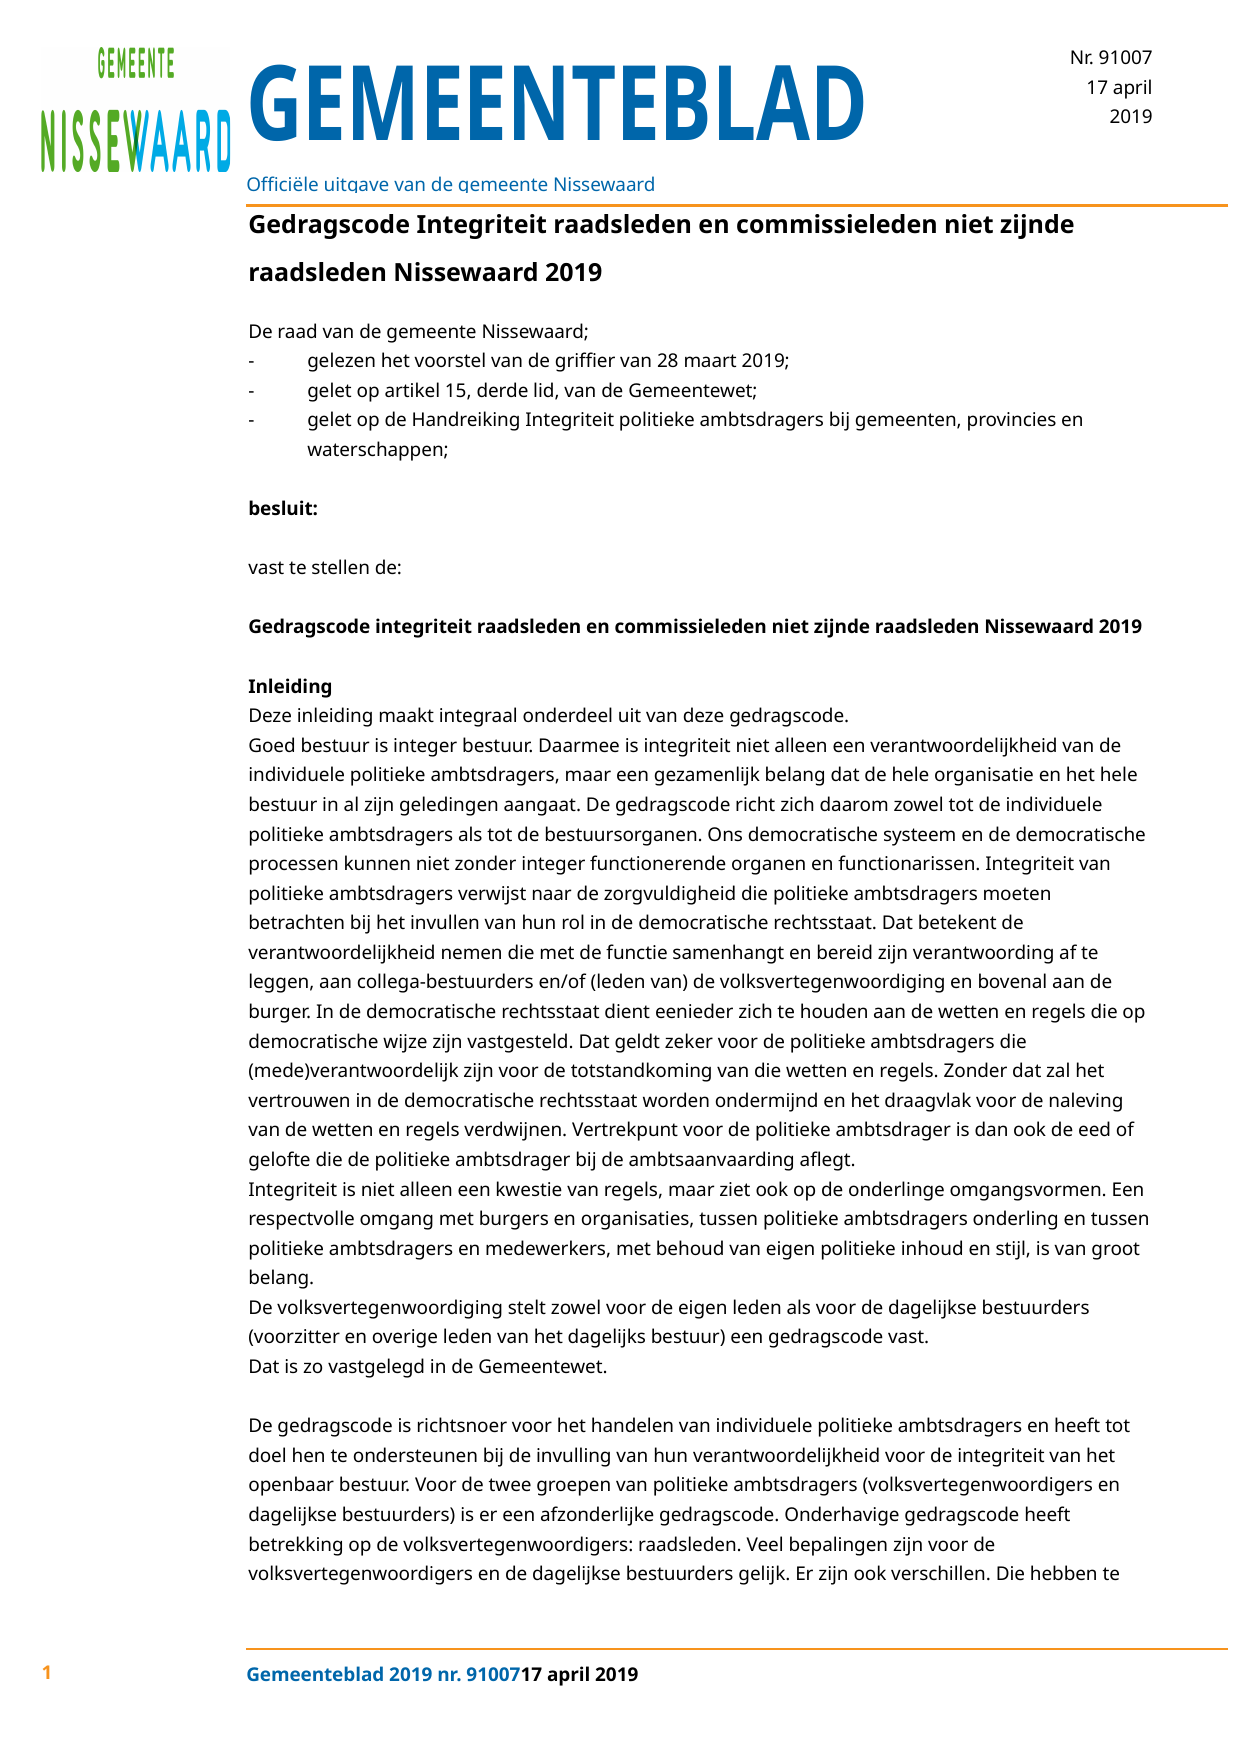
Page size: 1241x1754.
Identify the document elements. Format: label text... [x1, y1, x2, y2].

text De volksvertegenwoordiging stelt zowel voor de eigen leden als voor de dagelijkse bestuurders (voorzitter en overige leden van het dagelijks bestuur) een gedragscode vast. [248, 1294, 1152, 1349]
text Inleiding [248, 673, 1152, 699]
list gelet op artikel 15, derde lid, van de Gemeentewet; [248, 377, 1152, 403]
picture [41, 47, 231, 172]
text De gedragscode is richtsnoer voor het handelen van individuele politieke ambtsdragers en heeft tot doel hen te ondersteunen bij de invulling van hun verantwoordelijkheid voor de integriteit van het openbaar bestuur. Voor de twee groepen van politieke ambtsdragers (volksvertegenwoordigers en dagelijkse bestuurders) is er een afzonderlijke gedragscode. Onderhavige gedragscode heeft betrekking op de volksvertegenwoordigers: raadsleden. Veel bepalingen zijn voor de volksvertegenwoordigers en de dagelijkse bestuurders gelijk. Er zijn ook verschillen. Die hebben te [248, 1412, 1152, 1586]
picture [222, 122, 227, 160]
text Dat is zo vastgelegd in de Gemeentewet. [248, 1353, 1152, 1379]
text besluit: [248, 495, 1152, 521]
list gelezen het voorstel van de griffier van 28 maart 2019; [248, 347, 1152, 373]
text Gedragscode integriteit raadsleden en commissieleden niet zijnde raadsleden Nissewaard 2019 [248, 614, 1152, 639]
text De raad van de gemeente Nissewaard; [248, 318, 1152, 344]
text Integriteit is niet alleen een kwestie van regels, maar ziet ook op de onderlinge omgangsvormen. Een respectvolle omgang met burgers en organisaties, tussen politieke ambtsdragers onderling en tussen politieke ambtsdragers en medewerkers, met behoud van eigen politieke inhoud en stijl, is van groot belang. [248, 1176, 1152, 1290]
text Deze inleiding maakt integraal onderdeel uit van deze gedragscode. [248, 702, 1152, 728]
text Gedragscode Integriteit raadsleden en commissieleden niet zijnde raadsleden Nissewaard 2019 [248, 207, 1152, 288]
text Goed bestuur is integer bestuur. Daarmee is integriteit niet alleen een verantwoordelijkheid van de individuele politieke ambtsdragers, maar een gezamenlijk belang dat de hele organisatie en het hele bestuur in al zijn geledingen aangaat. De gedragscode richt zich daarom zowel tot de individuele politieke ambtsdragers als tot de bestuursorganen. Ons democratische systeem en de democratische processen kunnen niet zonder integer functionerende organen en functionarissen. Integriteit van politieke ambtsdragers verwijst naar de zorgvuldigheid die politieke ambtsdragers moeten betrachten bij het invullen van hun rol in de democratische rechtsstaat. Dat betekent de verantwoordelijkheid nemen die met de functie samenhangt en bereid zijn verantwoording af te leggen, aan collega-bestuurders en/of (leden van) de volksvertegenwoordiging en bovenal aan de burger. In de democratische rechtsstaat dient eenieder zich te houden aan de wetten en regels die op democratische wijze zijn vastgesteld. Dat geldt zeker voor de politieke ambtsdragers die (mede)verantwoordelijk zijn voor de totstandkoming van die wetten en regels. Zonder dat zal het vertrouwen in de democratische rechtsstaat worden ondermijnd en het draagvlak voor de naleving van de wetten en regels verdwijnen. Vertrekpunt voor de politieke ambtsdrager is dan ook de eed of gelofte die de politieke ambtsdrager bij de ambtsaanvaarding aflegt. [248, 732, 1152, 1172]
text vast te stellen de: [248, 554, 1152, 580]
picture [200, 151, 206, 172]
picture [201, 122, 206, 138]
picture [176, 157, 187, 172]
picture [154, 157, 165, 172]
list gelet op de Handreiking Integriteit politieke ambtsdragers bij gemeenten, provincies en waterschappen; [248, 407, 1152, 462]
